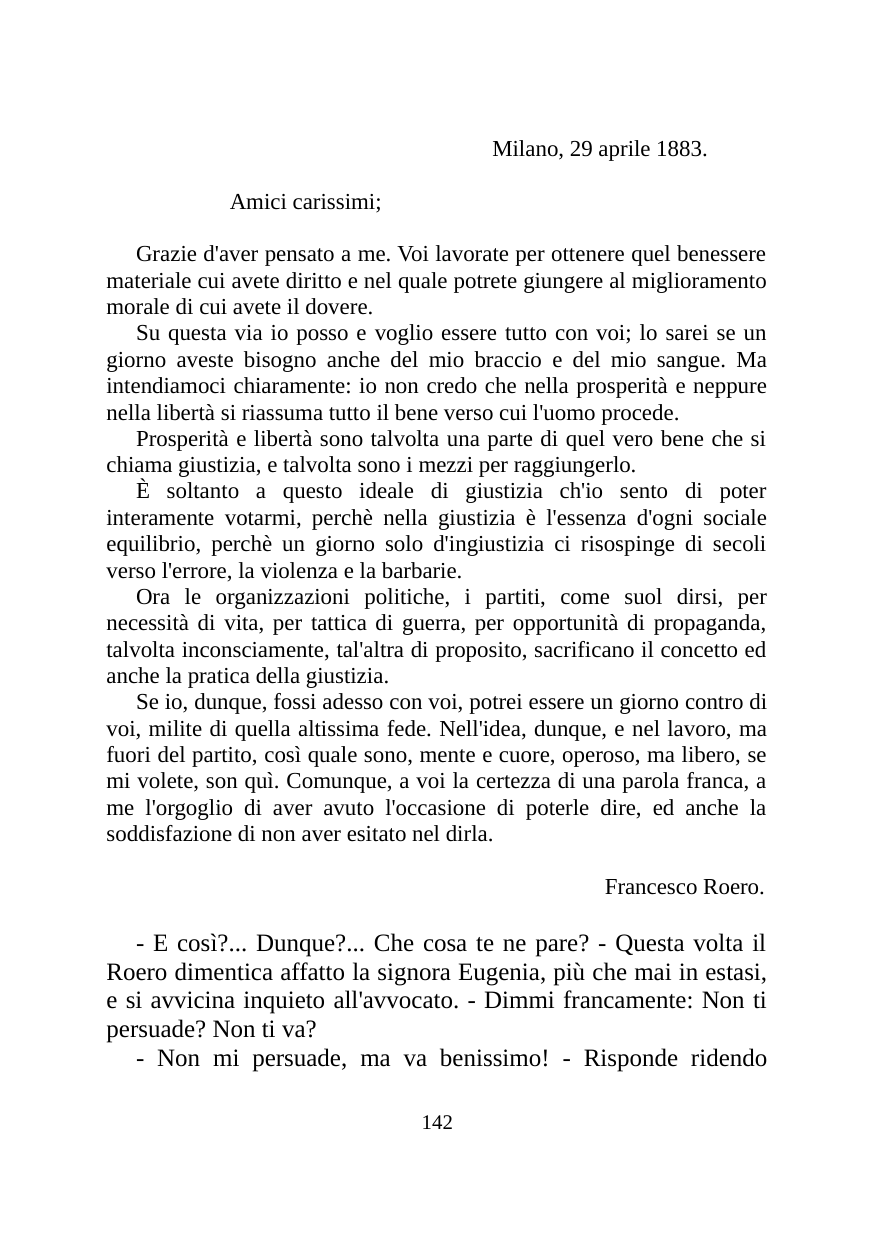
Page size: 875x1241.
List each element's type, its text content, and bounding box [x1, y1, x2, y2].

text Grazie d'aver pensato a me. Voi lavorate per ottenere quel benessere materiale cui avete diritto e nel quale potrete giungere al miglioramento morale di cui avete il dovere. [106, 240, 768, 319]
text Ora le organizzazioni politiche, i partiti, come suol dirsi, per necessità di vita, per tattica di guerra, per opportunità di propaganda, talvolta inconsciamente, tal'altra di proposito, sacrificano il concetto ed anche la pratica della giustizia. [106, 583, 768, 688]
text Milano, 29 aprile 1883. [462, 135, 768, 161]
text - E così?... Dunque?... Che cosa te ne pare? - Questa volta il Roero dimentica affatto la signora Eugenia, più che mai in estasi, e si avvicina inquieto all'avvocato. - Dimmi francamente: Non ti persuade? Non ti va? [106, 928, 768, 1043]
text Su questa via io posso e voglio essere tutto con voi; lo sarei se un giorno aveste bisogno anche del mio braccio e del mio sangue. Ma intendiamoci chiaramente: io non credo che nella prosperità e neppure nella libertà si riassuma tutto il bene verso cui l'uomo procede. [106, 319, 768, 425]
text Prosperità e libertà sono talvolta una parte di quel vero bene che si chiama giustizia, e talvolta sono i mezzi per raggiungerlo. [106, 425, 768, 478]
text Francesco Roero. [575, 873, 768, 899]
text Amici carissimi; [200, 188, 768, 214]
text - Non mi persuade, ma va benissimo! - Risponde ridendo [106, 1043, 768, 1072]
text È soltanto a questo ideale di giustizia ch'io sento di poter interamente votarmi, perchè nella giustizia è l'essenza d'ogni sociale equilibrio, perchè un giorno solo d'ingiustizia ci risospinge di secoli verso l'errore, la violenza e la barbarie. [106, 478, 768, 583]
text Se io, dunque, fossi adesso con voi, potrei essere un giorno contro di voi, milite di quella altissima fede. Nell'idea, dunque, e nel lavoro, ma fuori del partito, così quale sono, mente e cuore, operoso, ma libero, se mi volete, son quì. Comunque, a voi la certezza di una parola franca, a me l'orgoglio di aver avuto l'occasione di poterle dire, ed anche la soddisfazione di non aver esitato nel dirla. [106, 688, 768, 847]
